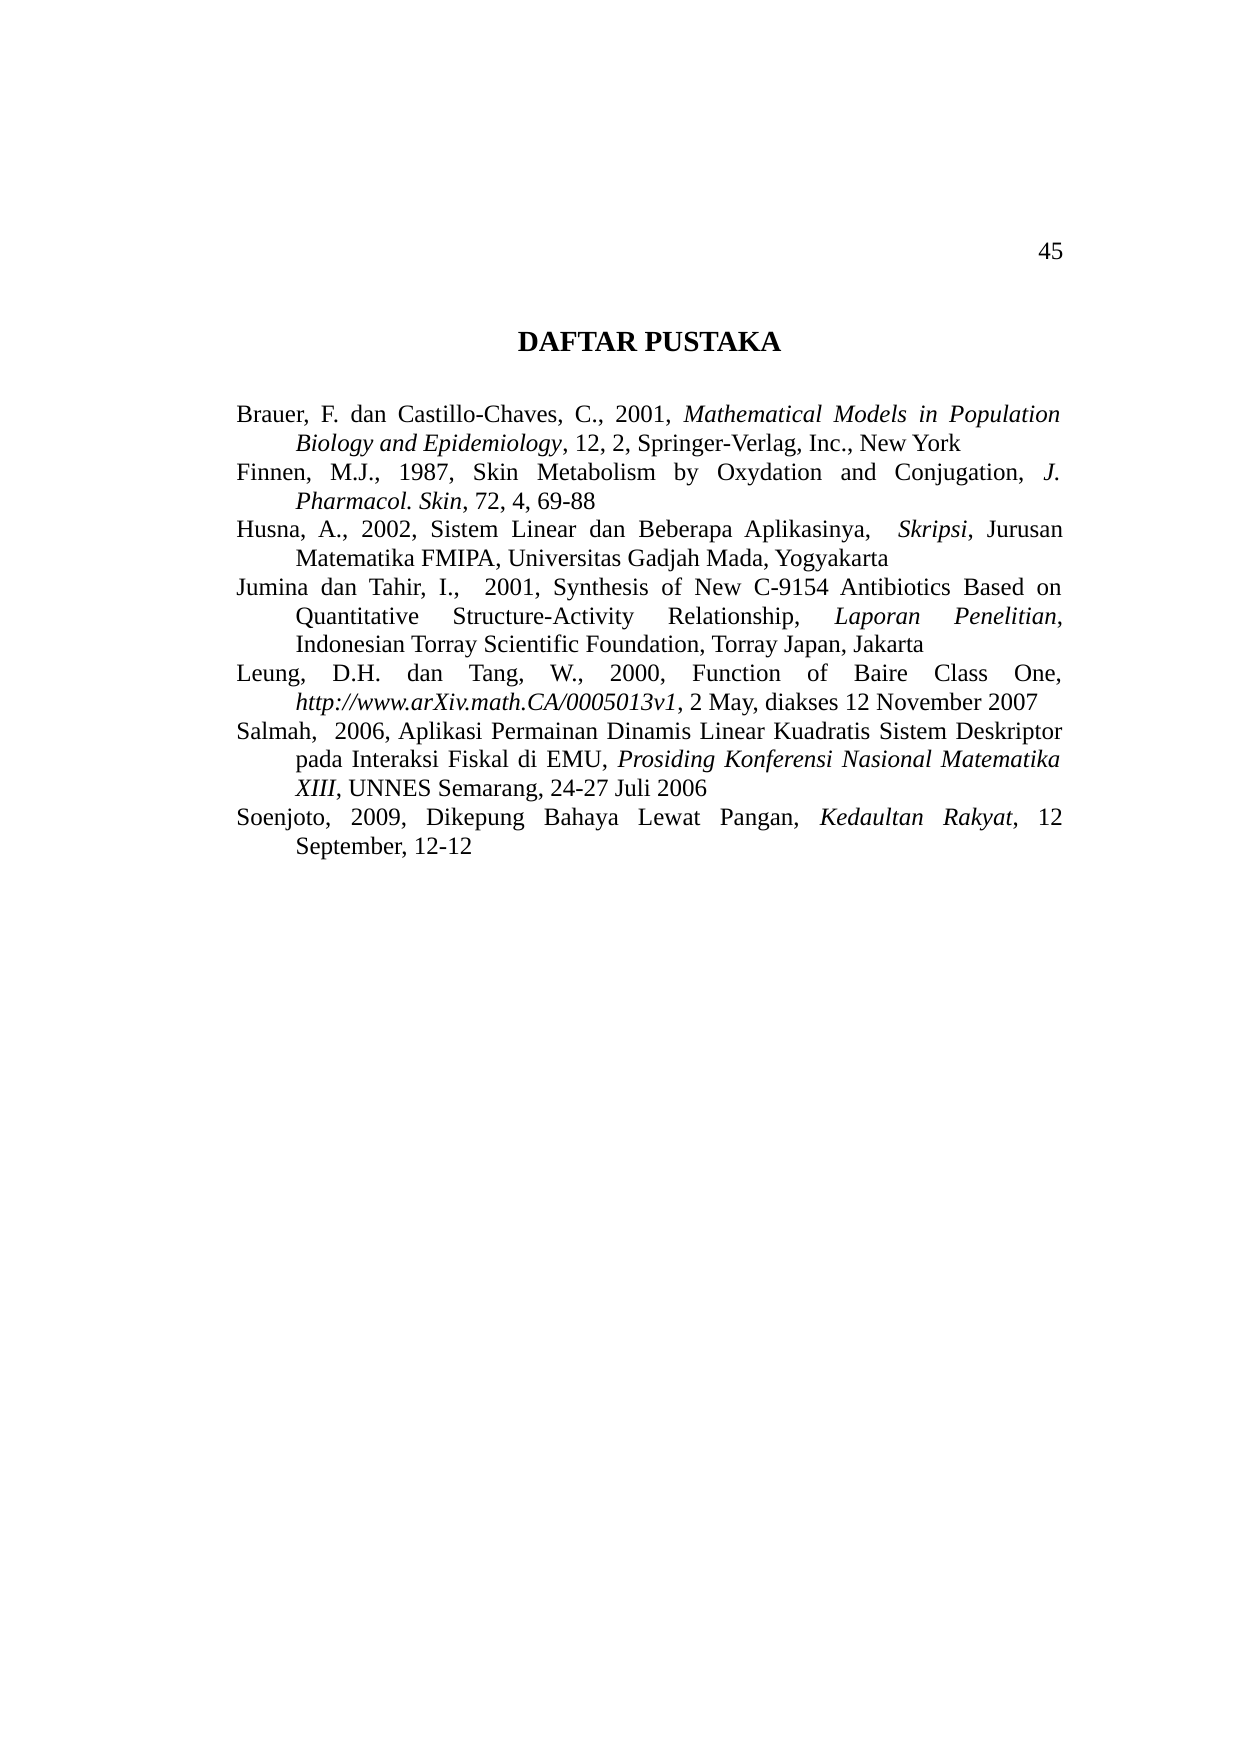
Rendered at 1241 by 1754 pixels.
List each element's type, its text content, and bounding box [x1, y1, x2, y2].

text Brauer, F. dan Castillo-Chaves, C., 2001, Mathematical Models in Population Biology and Epidemiology, 12, 2, Springer-Verlag, Inc., New York [236, 399, 1063, 457]
text Jumina dan Tahir, I., 2001, Synthesis of New C-9154 Antibiotics Based on Quantitative Structure-Activity Relationship, Laporan Penelitian, Indonesian Torray Scientific Foundation, Torray Japan, Jakarta [236, 572, 1063, 658]
text Husna, A., 2002, Sistem Linear dan Beberapa Aplikasinya, Skripsi, Jurusan Matematika FMIPA, Universitas Gadjah Mada, Yogyakarta [236, 514, 1063, 572]
text Soenjoto, 2009, Dikepung Bahaya Lewat Pangan, Kedaultan Rakyat, 12 September, 12-12 [236, 802, 1063, 859]
text Leung, D.H. dan Tang, W., 2000, Function of Baire Class One, http://www.arXiv.math.CA/0005013v1, 2 May, diakses 12 November 2007 [236, 658, 1063, 716]
text Salmah, 2006, Aplikasi Permainan Dinamis Linear Kuadratis Sistem Deskriptor pada Interaksi Fiskal di EMU, Prosiding Konferensi Nasional Matematika XIII, UNNES Semarang, 24-27 Juli 2006 [236, 716, 1063, 802]
subtitle Daftar Pustaka [236, 324, 1063, 357]
text Finnen, M.J., 1987, Skin Metabolism by Oxydation and Conjugation, J. Pharmacol. Skin, 72, 4, 69-88 [236, 457, 1063, 514]
